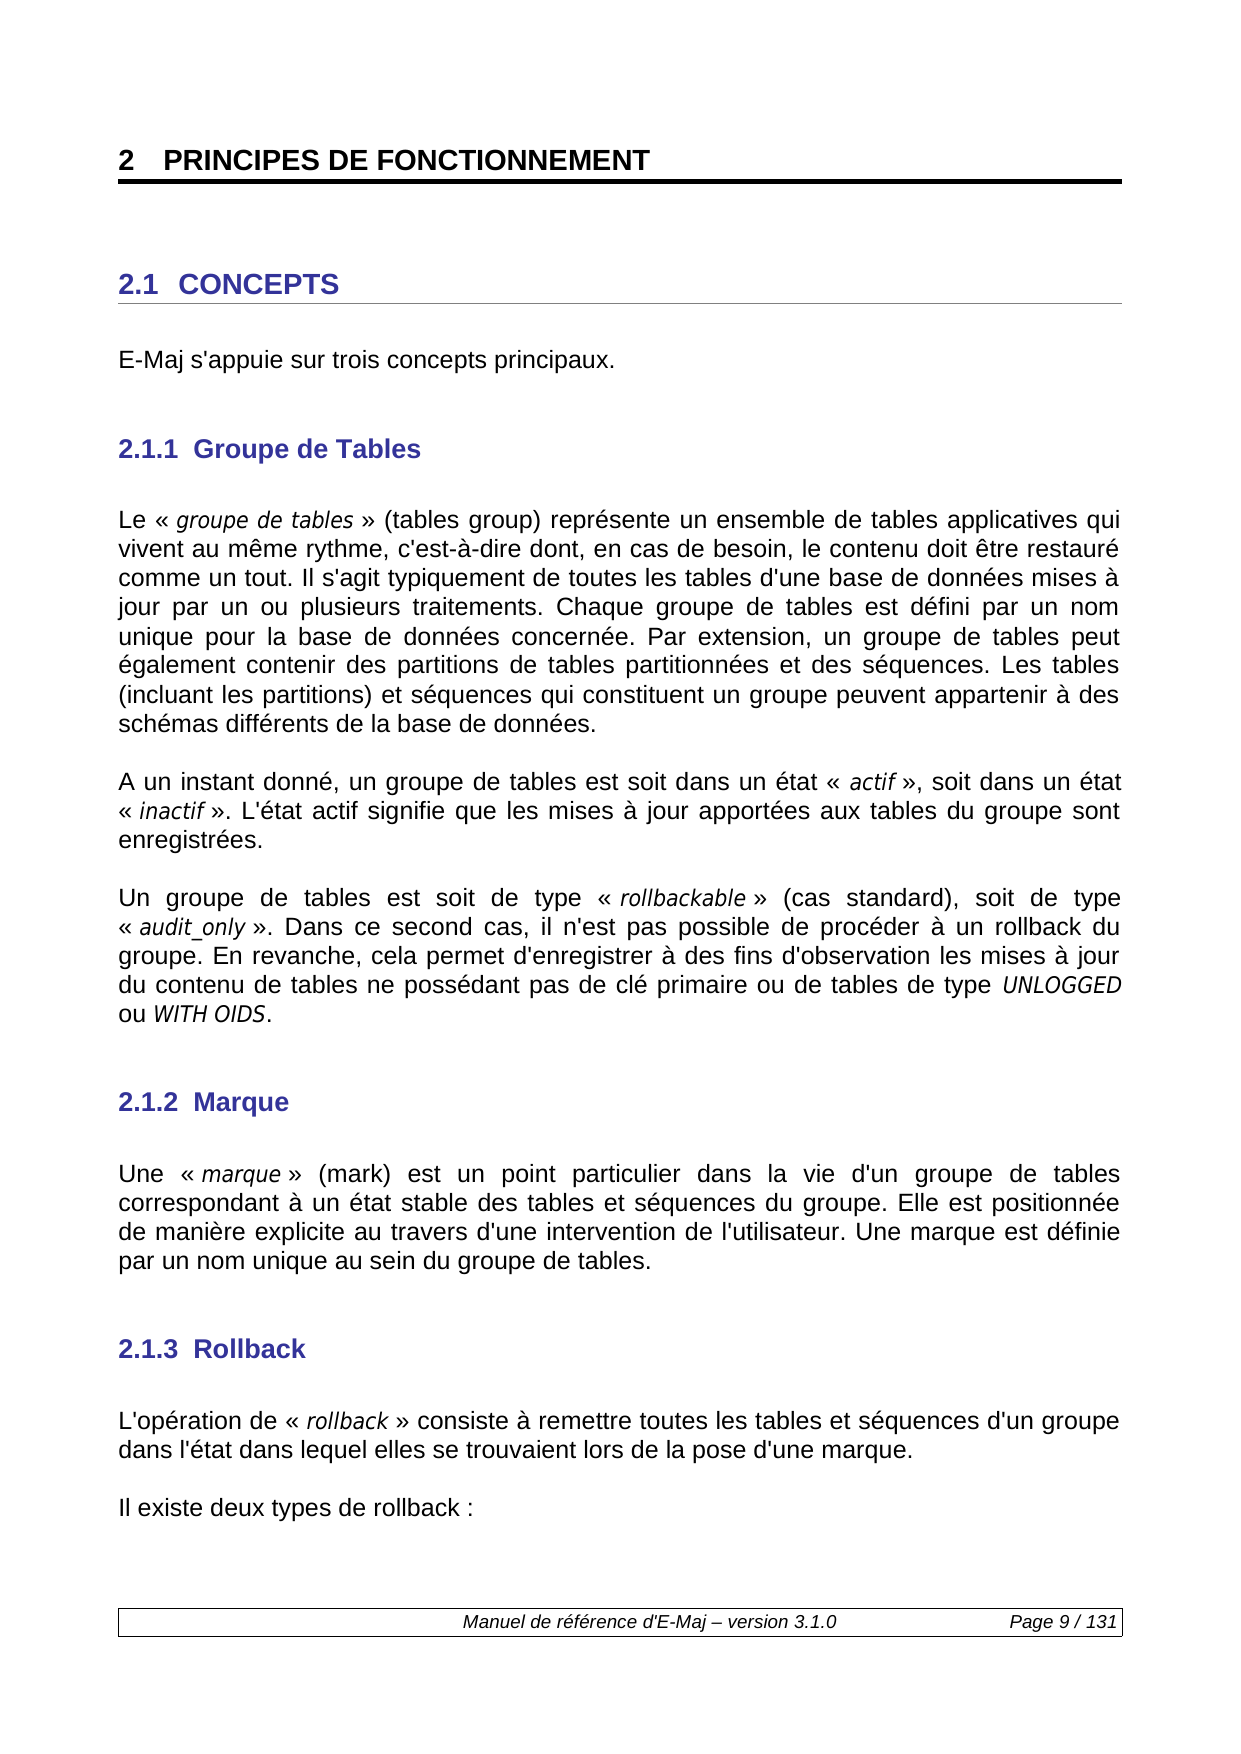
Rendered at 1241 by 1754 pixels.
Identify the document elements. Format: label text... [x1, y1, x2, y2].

text Un groupe de tables est soit de type « rollbackable » (cas standard), soit de type « audit_only ». Dans ce second cas, il n'est pas possible de procéder à un rollback du groupe. En revanche, cela permet d'enregistrer à des fins d'observation les mises à jour du contenu de tables ne possédant pas de clé primaire ou de tables de type UNLOGGED ou WITH OIDS. [118, 883, 1122, 1028]
subtitle Concepts [118, 267, 1122, 303]
subtitle Groupe de Tables [118, 432, 1122, 463]
subtitle Rollback [118, 1333, 1122, 1364]
text Il existe deux types de rollback : [118, 1493, 1122, 1522]
text A un instant donné, un groupe de tables est soit dans un état « actif », soit dans un état « inactif ». L'état actif signifie que les mises à jour apportées aux tables du groupe sont enregistrées. [118, 767, 1122, 854]
text E-Maj s'appuie sur trois concepts principaux. [118, 345, 1122, 374]
subtitle Principes de fonctionnement [118, 143, 1122, 179]
subtitle Marque [118, 1086, 1122, 1117]
text L'opération de « rollback » consiste à remettre toutes les tables et séquences d'un groupe dans l'état dans lequel elles se trouvaient lors de la pose d'une marque. [118, 1406, 1122, 1464]
text Une « marque » (mark) est un point particulier dans la vie d'un groupe de tables correspondant à un état stable des tables et séquences du groupe. Elle est positionnée de manière explicite au travers d'une intervention de l'utilisateur. Une marque est définie par un nom unique au sein du groupe de tables. [118, 1159, 1122, 1275]
text Le « groupe de tables » (tables group) représente un ensemble de tables applicatives qui vivent au même rythme, c'est-à-dire dont, en cas de besoin, le contenu doit être restauré comme un tout. Il s'agit typiquement de toutes les tables d'une base de données mises à jour par un ou plusieurs traitements. Chaque groupe de tables est défini par un nom unique pour la base de données concernée. Par extension, un groupe de tables peut également contenir des partitions de tables partitionnées et des séquences. Les tables (incluant les partitions) et séquences qui constituent un groupe peuvent appartenir à des schémas différents de la base de données. [118, 505, 1122, 738]
